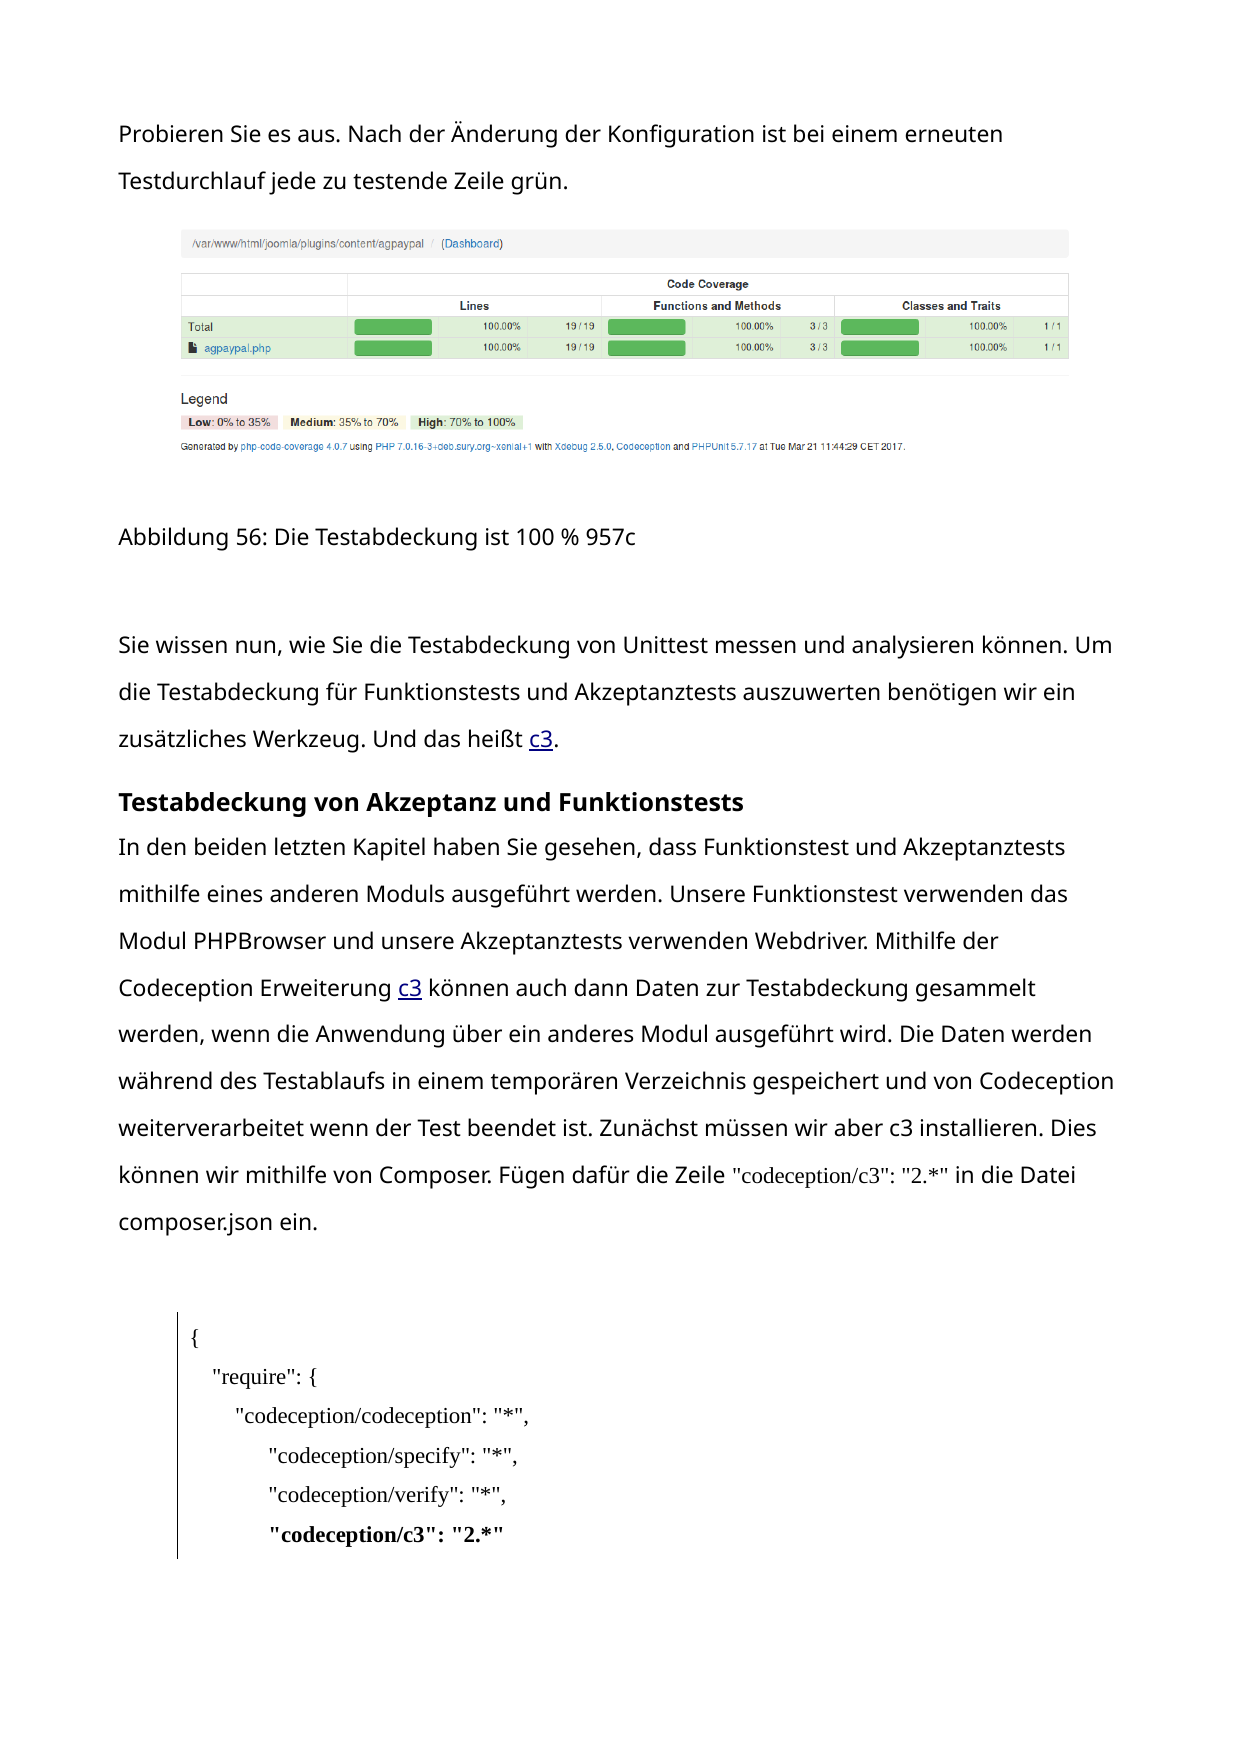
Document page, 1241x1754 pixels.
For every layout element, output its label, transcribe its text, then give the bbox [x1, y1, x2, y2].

picture [118, 226, 1123, 490]
text In den beiden letzten Kapitel haben Sie gesehen, dass Funktionstest und Akzeptanztests mithilfe eines anderen Moduls ausgeführt werden. Unsere Funktionstest verwenden das Modul PHPBrowser und unsere Akzeptanztests verwenden Webdriver. Mithilfe der Codeception Erweiterung c3 können auch dann Daten zur Testabdeckung gesammelt werden, wenn die Anwendung über ein anderes Modul ausgeführt wird. Die Daten werden während des Testablaufs in einem temporären Verzeichnis gespeichert und von Codeception weiterverarbeitet wenn der Test beendet ist. Zunächst müssen wir aber c3 installieren. Dies können wir mithilfe von Composer. Fügen dafür die Zeile "codeception/c3": "2.*" in die Datei composer.json ein. [118, 831, 1122, 1237]
text Sie wissen nun, wie Sie die Testabdeckung von Unittest messen und analysieren können. Um die Testabdeckung für Funktionstests und Akzeptanztests auszuwerten benötigen wir ein zusätzliches Werkzeug. Und das heißt c3. [118, 629, 1122, 754]
subtitle Testabdeckung von Akzeptanz und Funktionstests [118, 784, 1122, 818]
text { "require": { "codeception/codeception": "*", "codeception/specify": "*", "codeception/verify": "*", "codeception/c3": "2.*" [178, 1312, 1122, 1559]
text Abbildung 56: Die Testabdeckung ist 100 % 957c [118, 490, 1122, 552]
text Probieren Sie es aus. Nach der Änderung der Konfiguration ist bei einem erneuten Testdurchlauf jede zu testende Zeile grün. [118, 118, 1122, 196]
